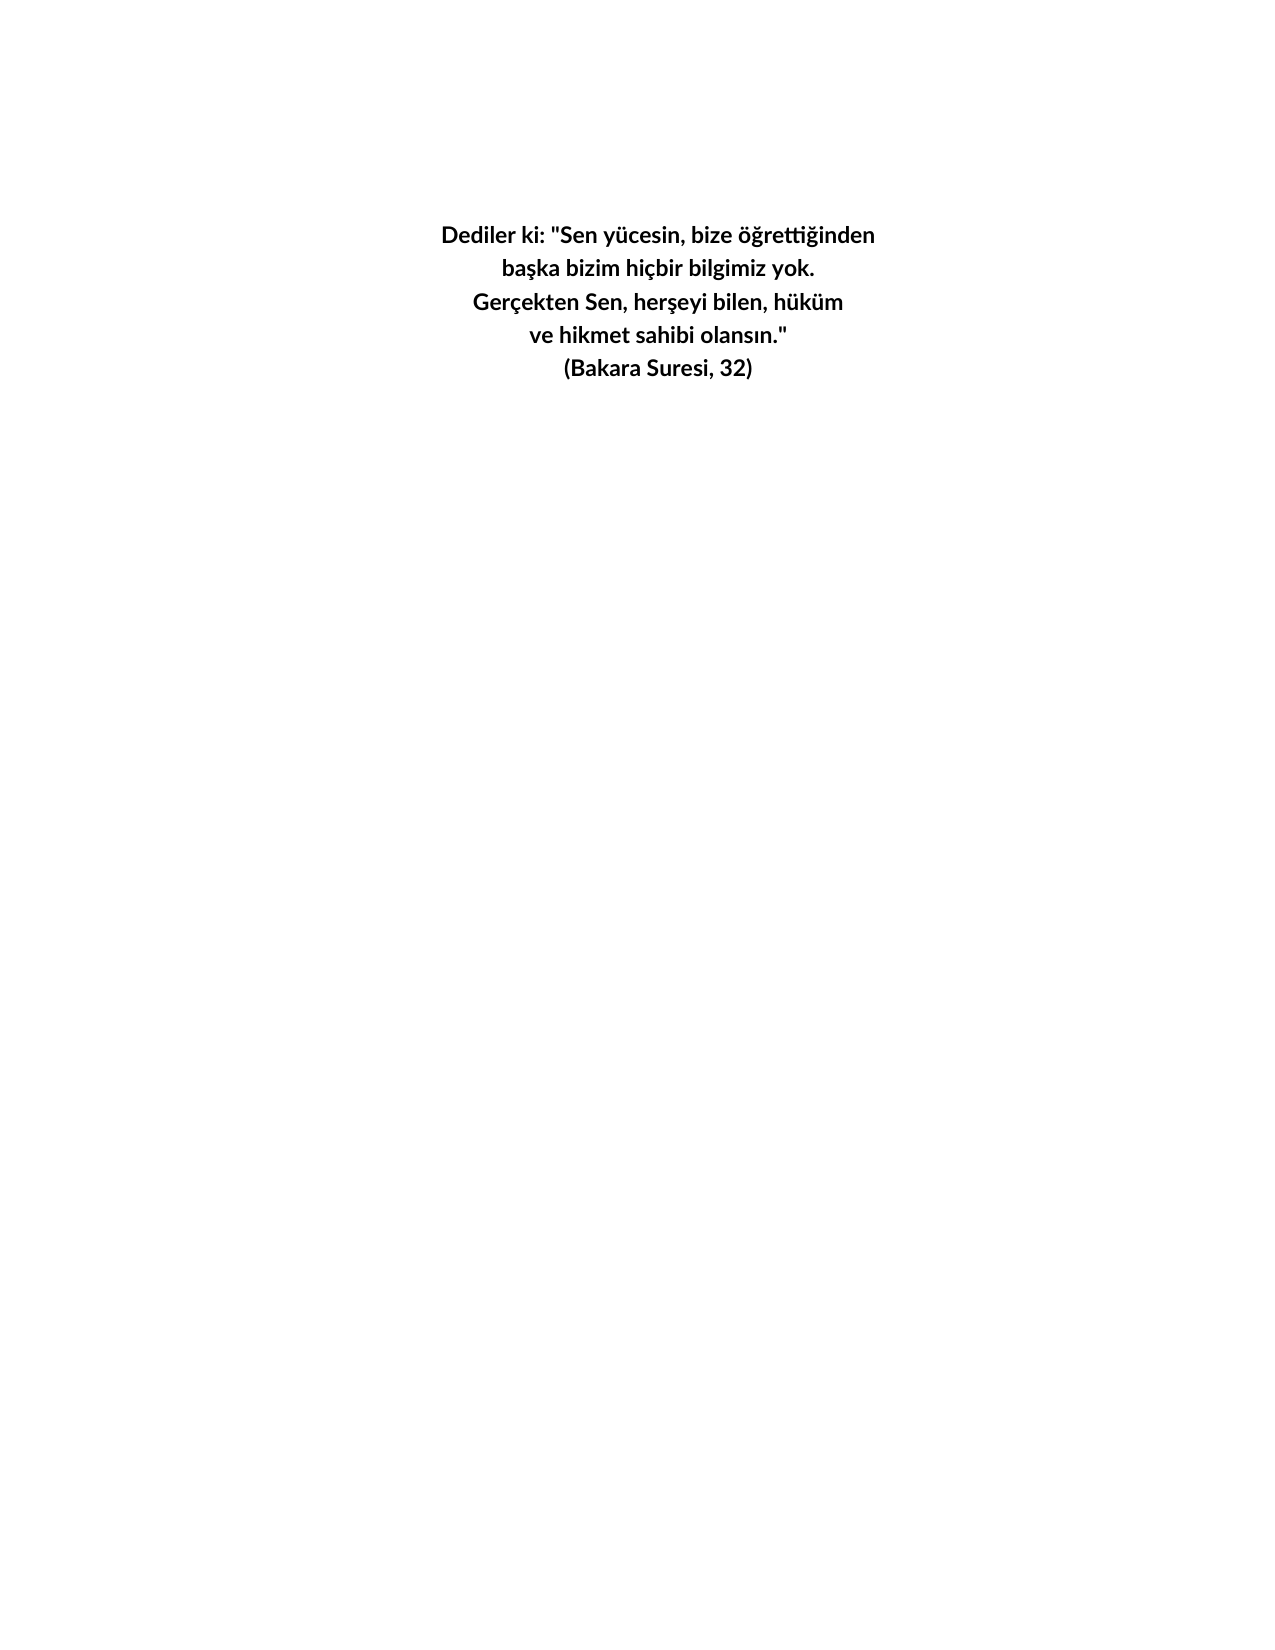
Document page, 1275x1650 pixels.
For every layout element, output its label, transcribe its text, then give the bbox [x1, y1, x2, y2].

text Gerçekten Sen, herşeyi bilen, hüküm [187, 283, 1070, 317]
text Dediler ki: "Sen yücesin, bize öğrettiğinden [187, 217, 1070, 250]
text ve hikmet sahibi olansın." [187, 317, 1070, 350]
text başka bizim hiçbir bilgimiz yok. [187, 250, 1070, 283]
text (Bakara Suresi, 32) [187, 350, 1070, 383]
